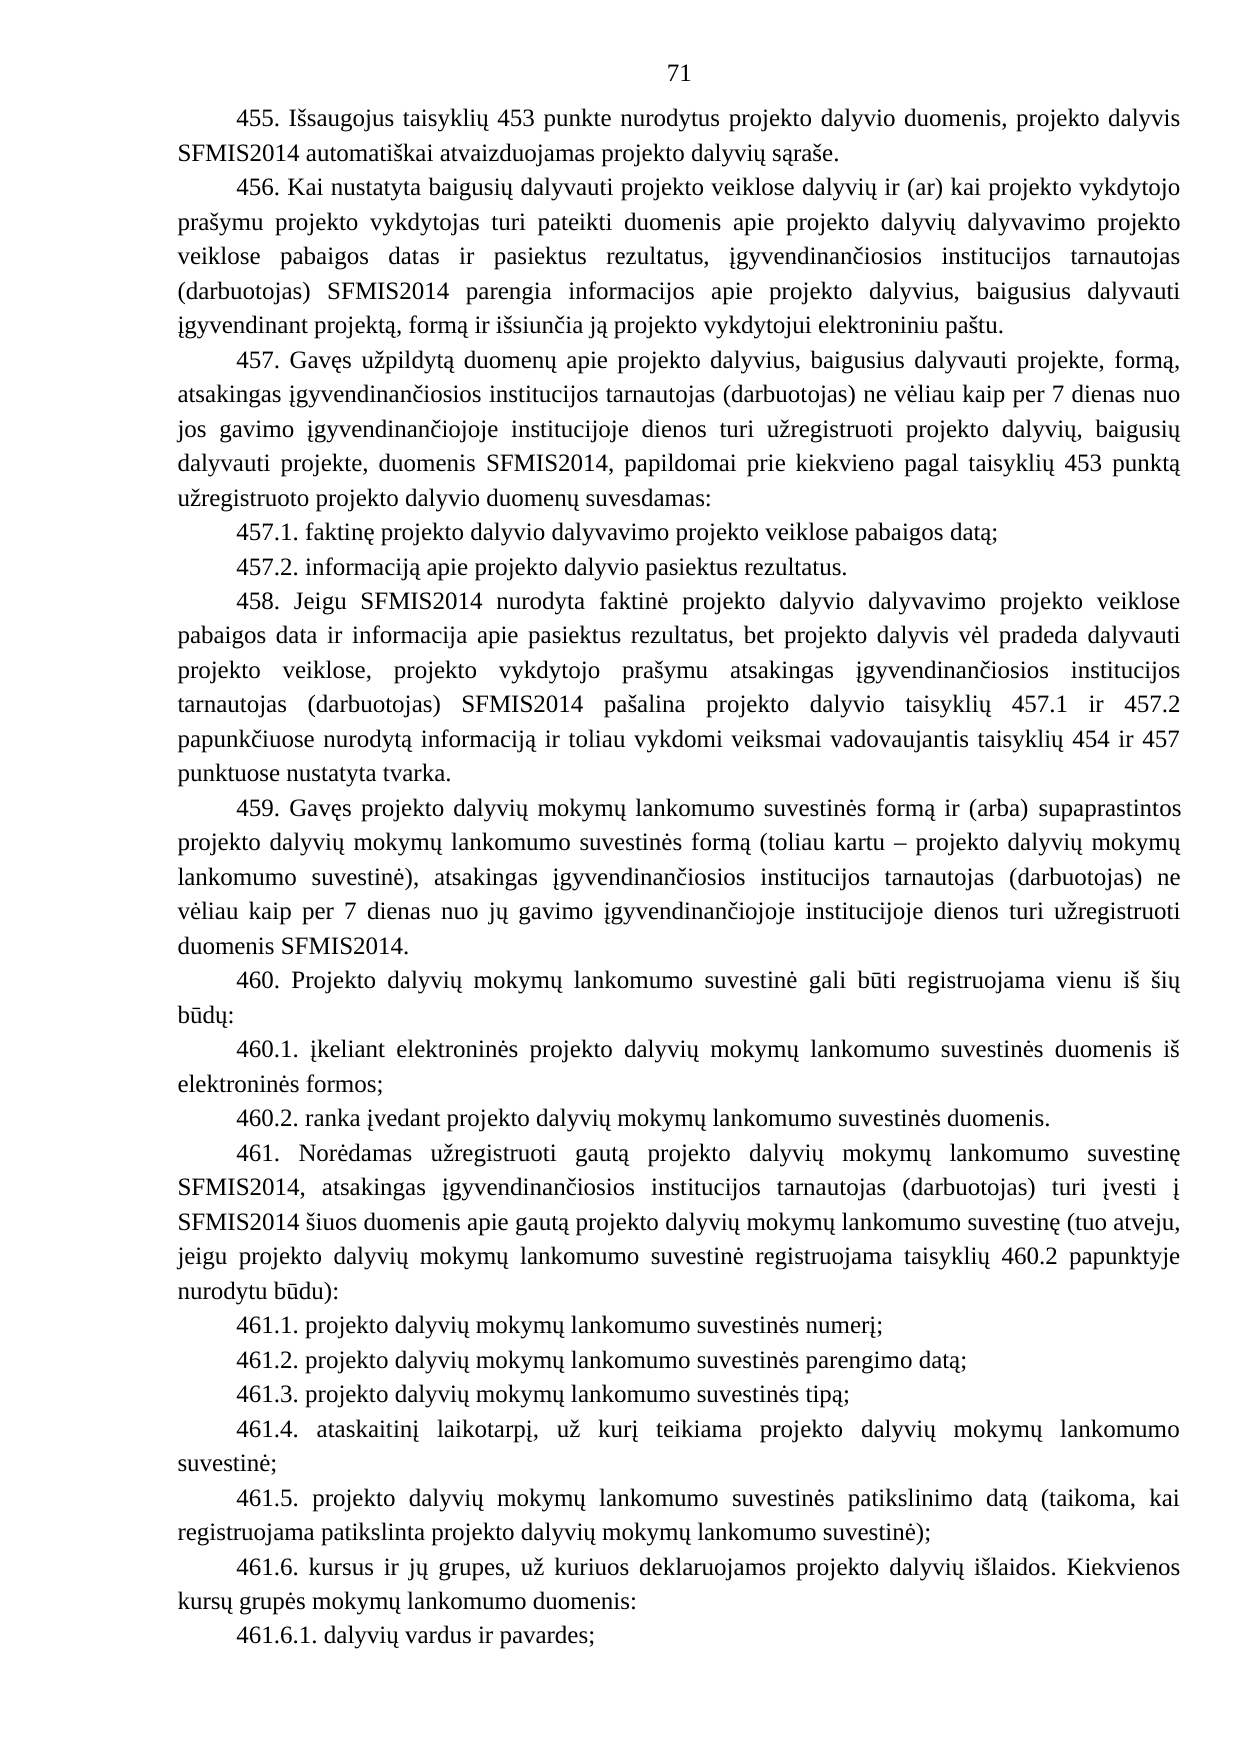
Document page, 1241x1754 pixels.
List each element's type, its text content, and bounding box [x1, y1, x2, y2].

text 456. Kai nustatyta baigusių dalyvauti projekto veiklose dalyvių ir (ar) kai projekto vykdytojo prašymu projekto vykdytojas turi pateikti duomenis apie projekto dalyvių dalyvavimo projekto veiklose pabaigos datas ir pasiektus rezultatus, įgyvendinančiosios institucijos tarnautojas (darbuotojas) SFMIS2014 parengia informacijos apie projekto dalyvius, baigusius dalyvauti įgyvendinant projektą, formą ir išsiunčia ją projekto vykdytojui elektroniniu paštu. [177, 172, 1181, 339]
text 461.1. projekto dalyvių mokymų lankomumo suvestinės numerį; [177, 1310, 1181, 1339]
text 461.2. projekto dalyvių mokymų lankomumo suvestinės parengimo datą; [177, 1345, 1181, 1373]
text 461.4. ataskaitinį laikotarpį, už kurį teikiama projekto dalyvių mokymų lankomumo suvestinė; [177, 1414, 1181, 1477]
text 461. Norėdamas užregistruoti gautą projekto dalyvių mokymų lankomumo suvestinę SFMIS2014, atsakingas įgyvendinančiosios institucijos tarnautojas (darbuotojas) turi įvesti į SFMIS2014 šiuos duomenis apie gautą projekto dalyvių mokymų lankomumo suvestinę (tuo atveju, jeigu projekto dalyvių mokymų lankomumo suvestinė registruojama taisyklių 460.2 papunktyje nurodytu būdu): [177, 1138, 1181, 1304]
text 459. Gavęs projekto dalyvių mokymų lankomumo suvestinės formą ir (arba) supaprastintos projekto dalyvių mokymų lankomumo suvestinės formą (toliau kartu – projekto dalyvių mokymų lankomumo suvestinė), atsakingas įgyvendinančiosios institucijos tarnautojas (darbuotojas) ne vėliau kaip per 7 dienas nuo jų gavimo įgyvendinančiojoje institucijoje dienos turi užregistruoti duomenis SFMIS2014. [177, 793, 1181, 960]
text 460.1. įkeliant elektroninės projekto dalyvių mokymų lankomumo suvestinės duomenis iš elektroninės formos; [177, 1034, 1181, 1098]
text 461.6.1. dalyvių vardus ir pavardes; [177, 1621, 1181, 1649]
text 457.2. informaciją apie projekto dalyvio pasiektus rezultatus. [177, 552, 1181, 580]
text 455. Išsaugojus taisyklių 453 punkte nurodytus projekto dalyvio duomenis, projekto dalyvis SFMIS2014 automatiškai atvaizduojamas projekto dalyvių sąraše. [177, 103, 1181, 167]
text 457. Gavęs užpildytą duomenų apie projekto dalyvius, baigusius dalyvauti projekte, formą, atsakingas įgyvendinančiosios institucijos tarnautojas (darbuotojas) ne vėliau kaip per 7 dienas nuo jos gavimo įgyvendinančiojoje institucijoje dienos turi užregistruoti projekto dalyvių, baigusių dalyvauti projekte, duomenis SFMIS2014, papildomai prie kiekvieno pagal taisyklių 453 punktą užregistruoto projekto dalyvio duomenų suvesdamas: [177, 345, 1181, 511]
text 461.3. projekto dalyvių mokymų lankomumo suvestinės tipą; [177, 1379, 1181, 1408]
text 461.5. projekto dalyvių mokymų lankomumo suvestinės patikslinimo datą (taikoma, kai registruojama patikslinta projekto dalyvių mokymų lankomumo suvestinė); [177, 1483, 1181, 1546]
text 460.2. ranka įvedant projekto dalyvių mokymų lankomumo suvestinės duomenis. [177, 1103, 1181, 1132]
text 460. Projekto dalyvių mokymų lankomumo suvestinė gali būti registruojama vienu iš šių būdų: [177, 965, 1181, 1029]
text 461.6. kursus ir jų grupes, už kuriuos deklaruojamos projekto dalyvių išlaidos. Kiekvienos kursų grupės mokymų lankomumo duomenis: [177, 1552, 1181, 1615]
text 457.1. faktinę projekto dalyvio dalyvavimo projekto veiklose pabaigos datą; [177, 517, 1181, 546]
text 458. Jeigu SFMIS2014 nurodyta faktinė projekto dalyvio dalyvavimo projekto veiklose pabaigos data ir informacija apie pasiektus rezultatus, bet projekto dalyvis vėl pradeda dalyvauti projekto veiklose, projekto vykdytojo prašymu atsakingas įgyvendinančiosios institucijos tarnautojas (darbuotojas) SFMIS2014 pašalina projekto dalyvio taisyklių 457.1 ir 457.2 papunkčiuose nurodytą informaciją ir toliau vykdomi veiksmai vadovaujantis taisyklių 454 ir 457 punktuose nustatyta tvarka. [177, 586, 1181, 787]
